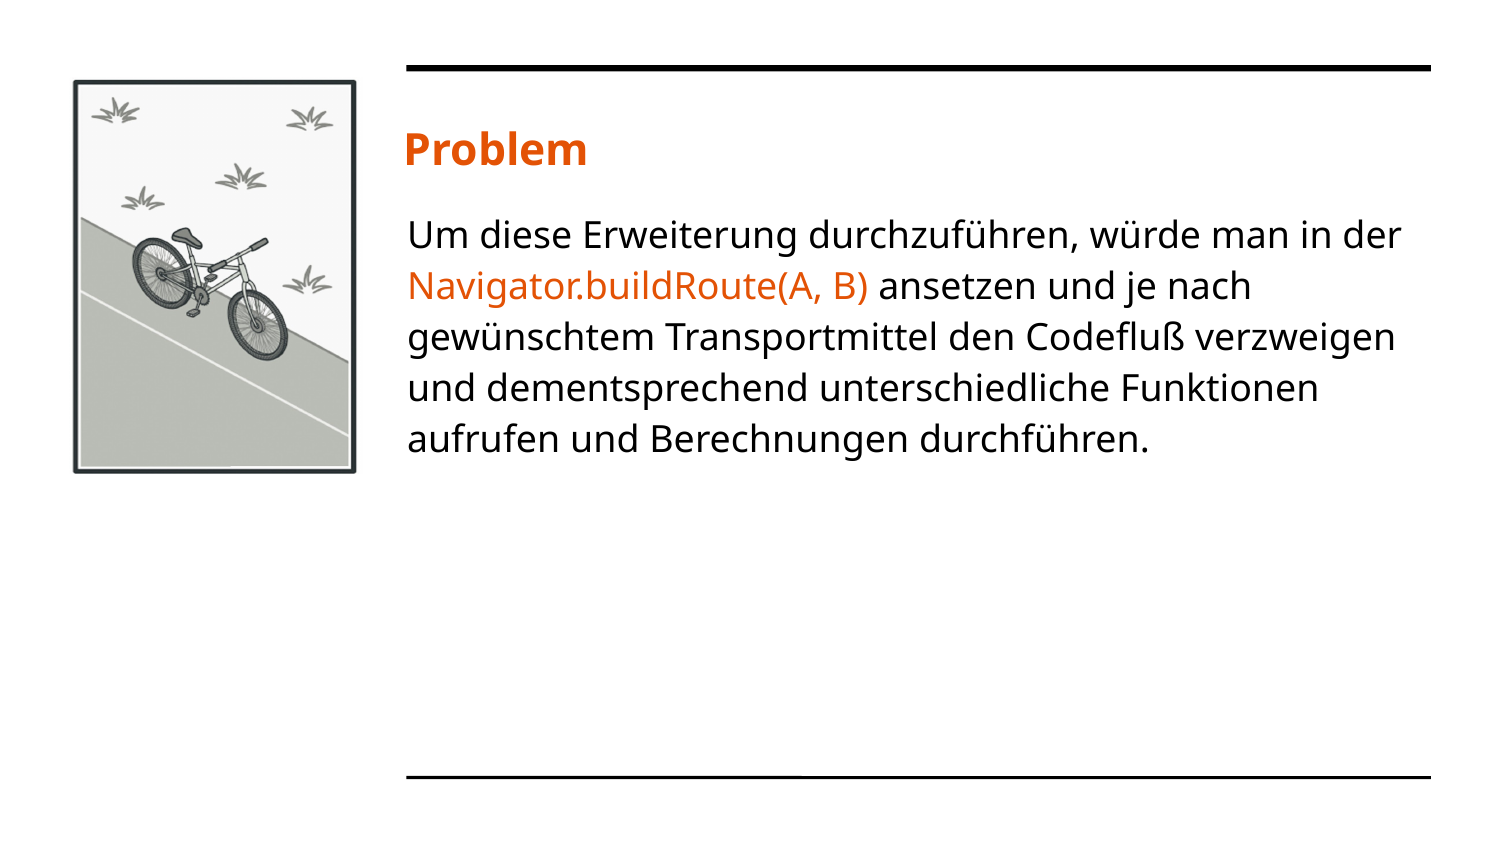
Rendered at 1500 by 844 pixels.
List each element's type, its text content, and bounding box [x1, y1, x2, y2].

subtitle Um diese Erweiterung durchzuführen, würde man in der Navigator.buildRoute(A, B) ansetzen und je nach gewünschtem Transportmittel den Codefluß verzweigen und dementsprechend unterschiedliche Funktionen aufrufen und Berechnungen durchführen. [392, 193, 1431, 735]
picture [65, 72, 363, 756]
title Problem [389, 103, 1428, 194]
